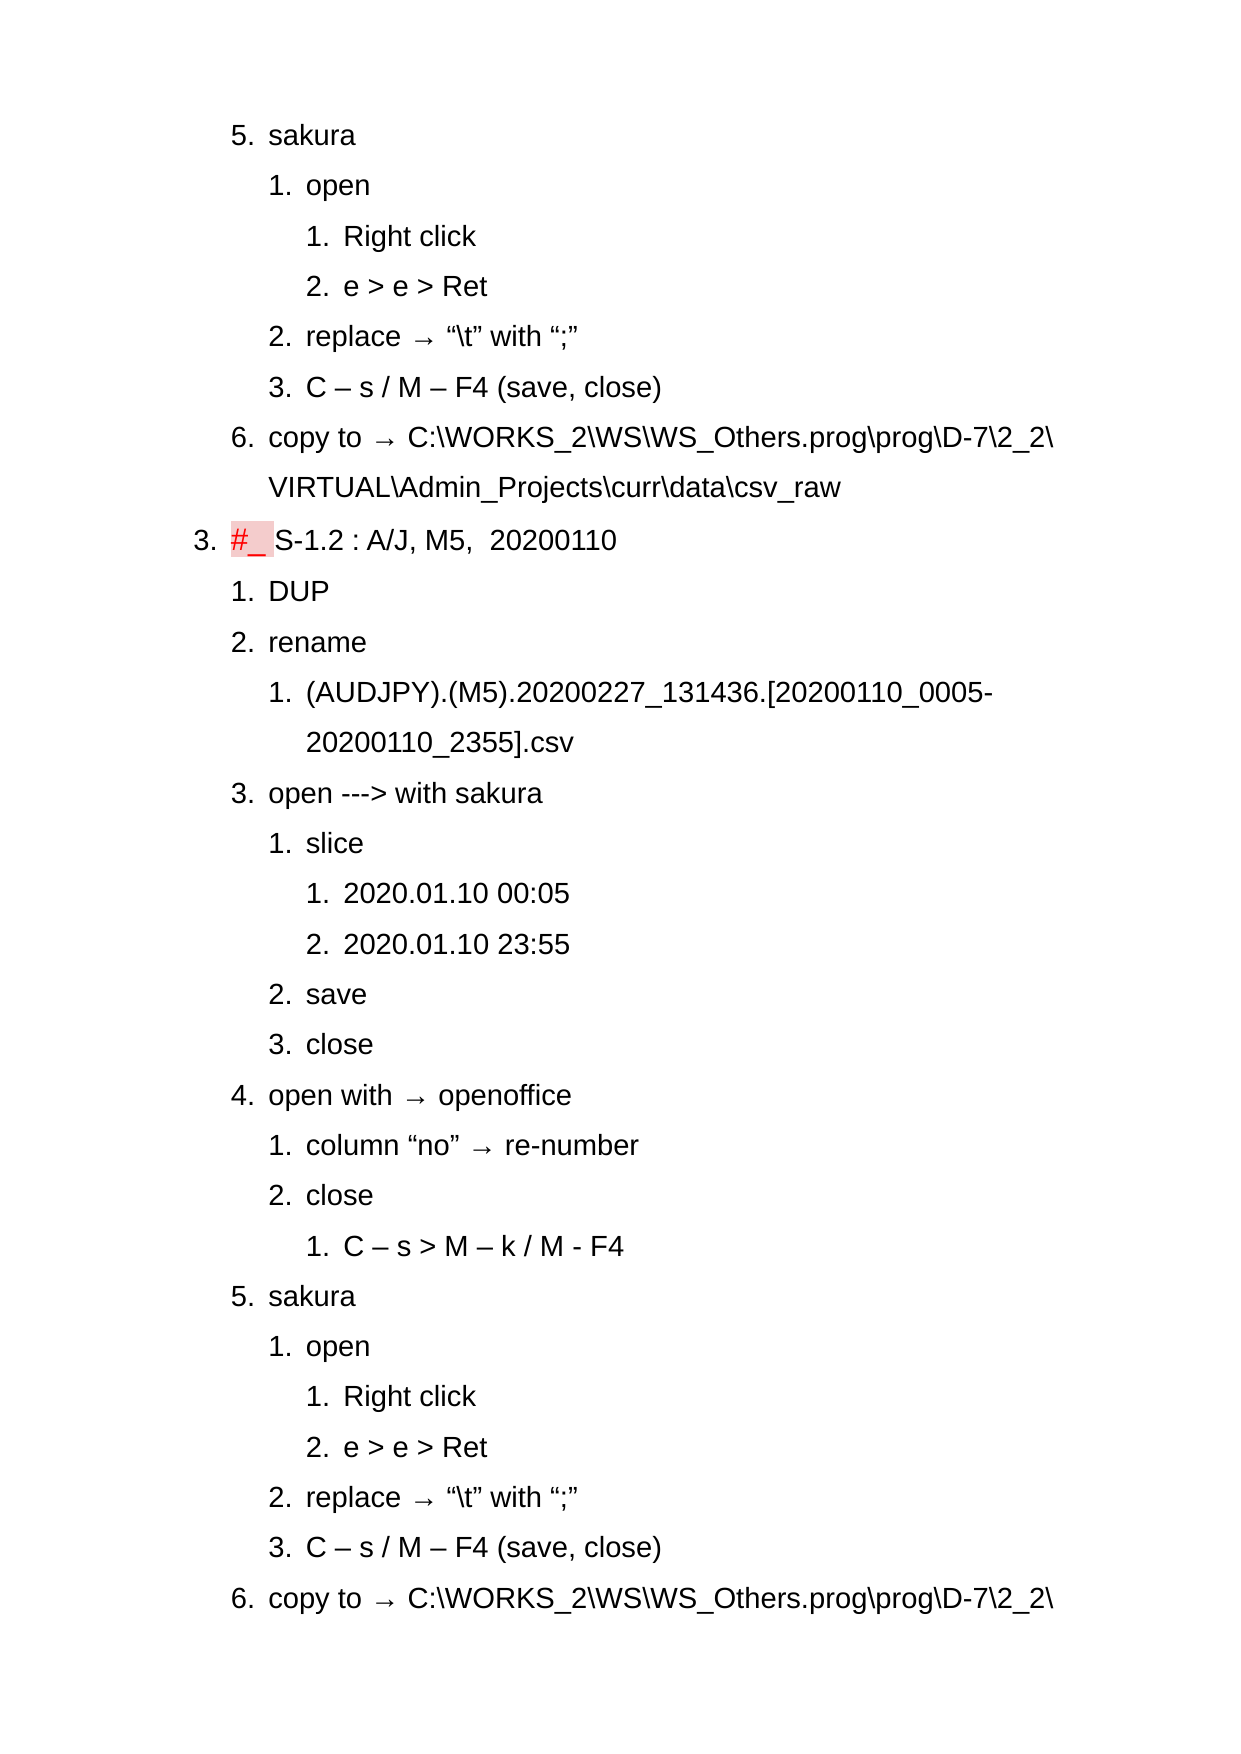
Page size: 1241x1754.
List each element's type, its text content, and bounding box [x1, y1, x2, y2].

list sakura [231, 1279, 1122, 1312]
list copy to → C:\WORKS_2\WS\WS_Others.prog\prog\D-7\2_2\ [231, 1581, 1122, 1614]
list open with → openoffice [231, 1078, 1122, 1111]
list C – s / M – F4 (save, close) [268, 370, 1122, 403]
list close [268, 1027, 1122, 1061]
list copy to → C:\WORKS_2\WS\WS_Others.prog\prog\D-7\2_2\VIRTUAL\Admin_Projects\curr\data\csv_raw [231, 420, 1122, 504]
list save [268, 977, 1122, 1011]
list Right click [306, 1379, 1122, 1413]
list 2020.01.10 23:55 [306, 927, 1122, 960]
list column “no” → re-number [268, 1128, 1122, 1161]
list e > e > Ret [306, 269, 1122, 303]
list open [268, 1329, 1122, 1363]
list Right click [306, 219, 1122, 252]
list e > e > Ret [306, 1430, 1122, 1463]
list slice [268, 826, 1122, 859]
list open [268, 168, 1122, 202]
list 2020.01.10 00:05 [306, 876, 1122, 910]
list sakura [231, 118, 1122, 152]
list #_ S-1.2 : A/J, M5, 20200110 [193, 521, 1122, 557]
list C – s > M – k / M - F4 [306, 1228, 1122, 1262]
list close [268, 1178, 1122, 1212]
list C – s / M – F4 (save, close) [268, 1530, 1122, 1564]
list DUP [231, 574, 1122, 608]
list replace → “\t” with “;” [268, 1480, 1122, 1514]
list (AUDJPY).(M5).20200227_131436.[20200110_0005-20200110_2355].csv [268, 675, 1122, 759]
list open ---> with sakura [231, 776, 1122, 809]
list rename [231, 625, 1122, 658]
list replace → “\t” with “;” [268, 319, 1122, 353]
